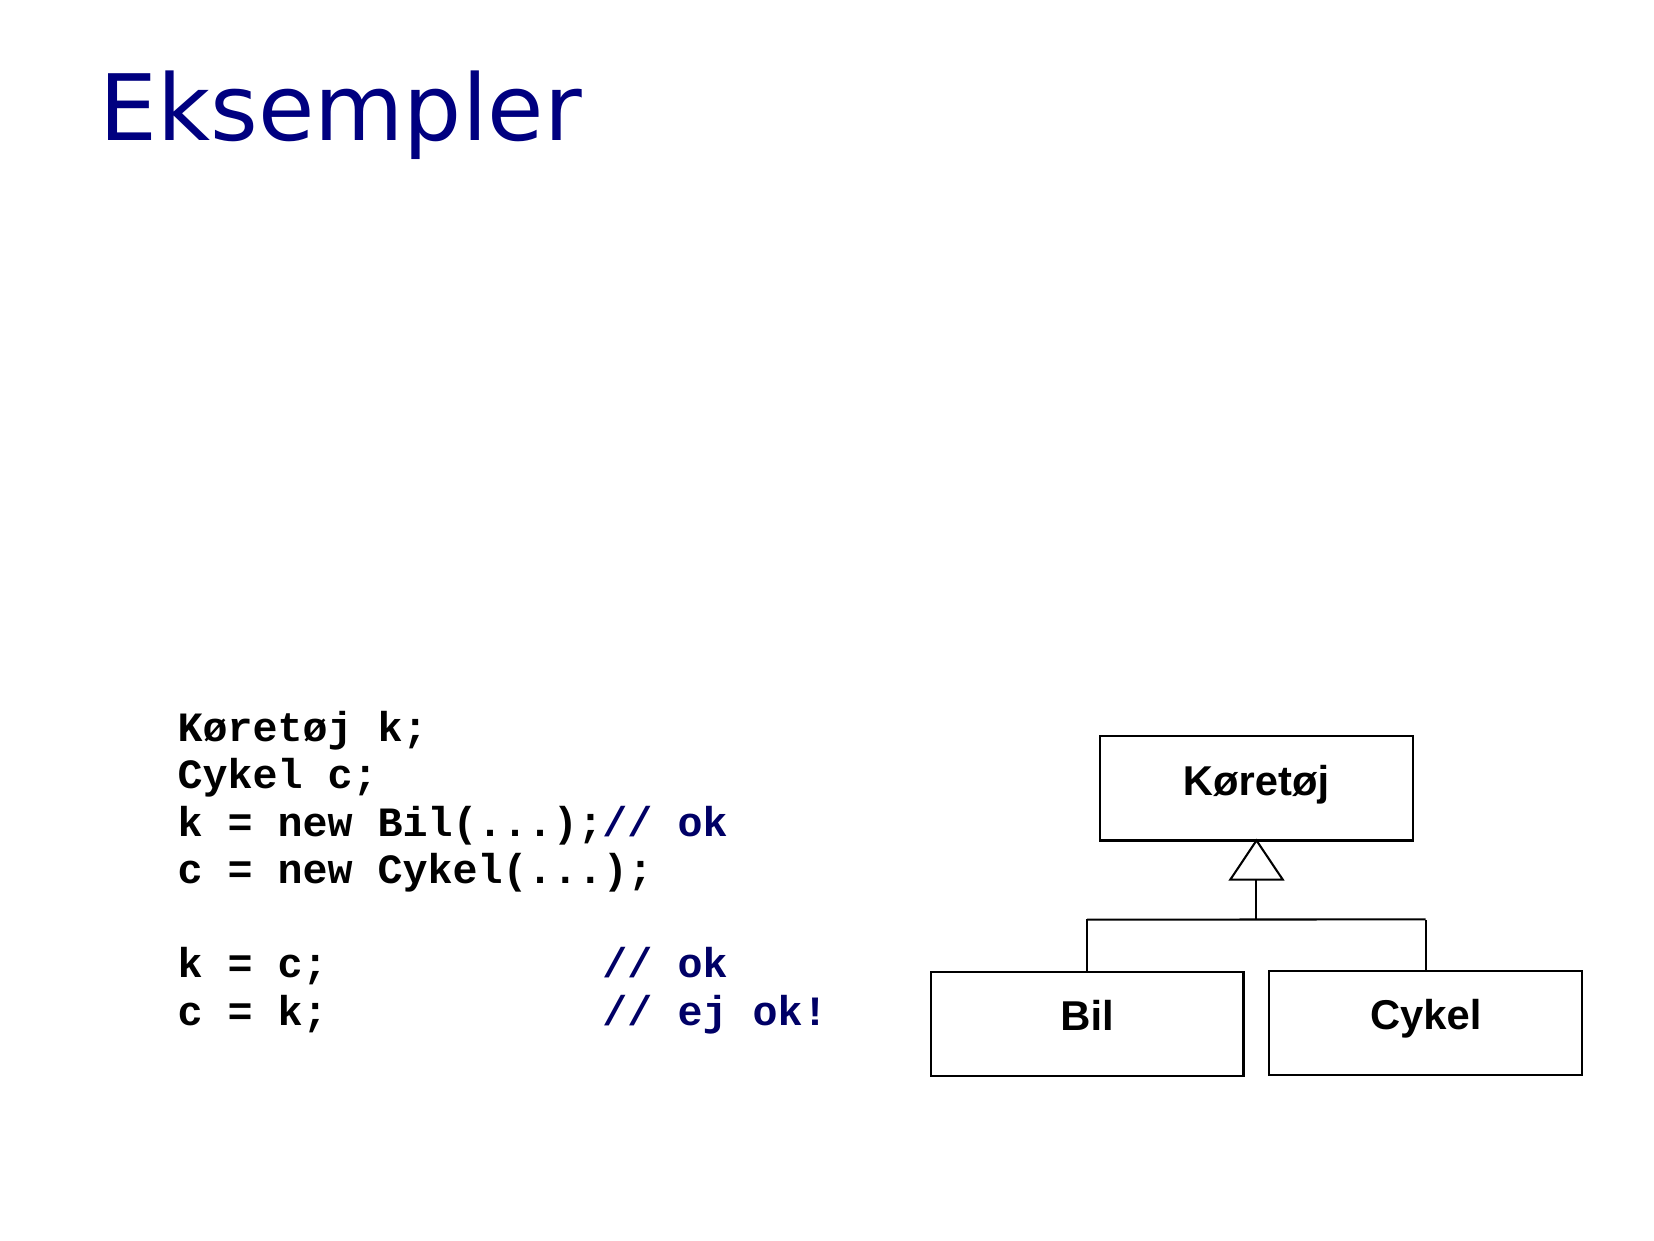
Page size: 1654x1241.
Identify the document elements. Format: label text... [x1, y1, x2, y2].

text_box Bil [1045, 984, 1129, 1047]
text_box Køretøj k; Cykel c; k = new Bil(...);// ok c = new Cykel(...); k = c; // ok c = k; // ej ok! [162, 699, 843, 1046]
title Eksempler [84, 39, 1569, 178]
text_box Køretøj [1168, 749, 1345, 812]
text_box Cykel [1355, 984, 1497, 1047]
